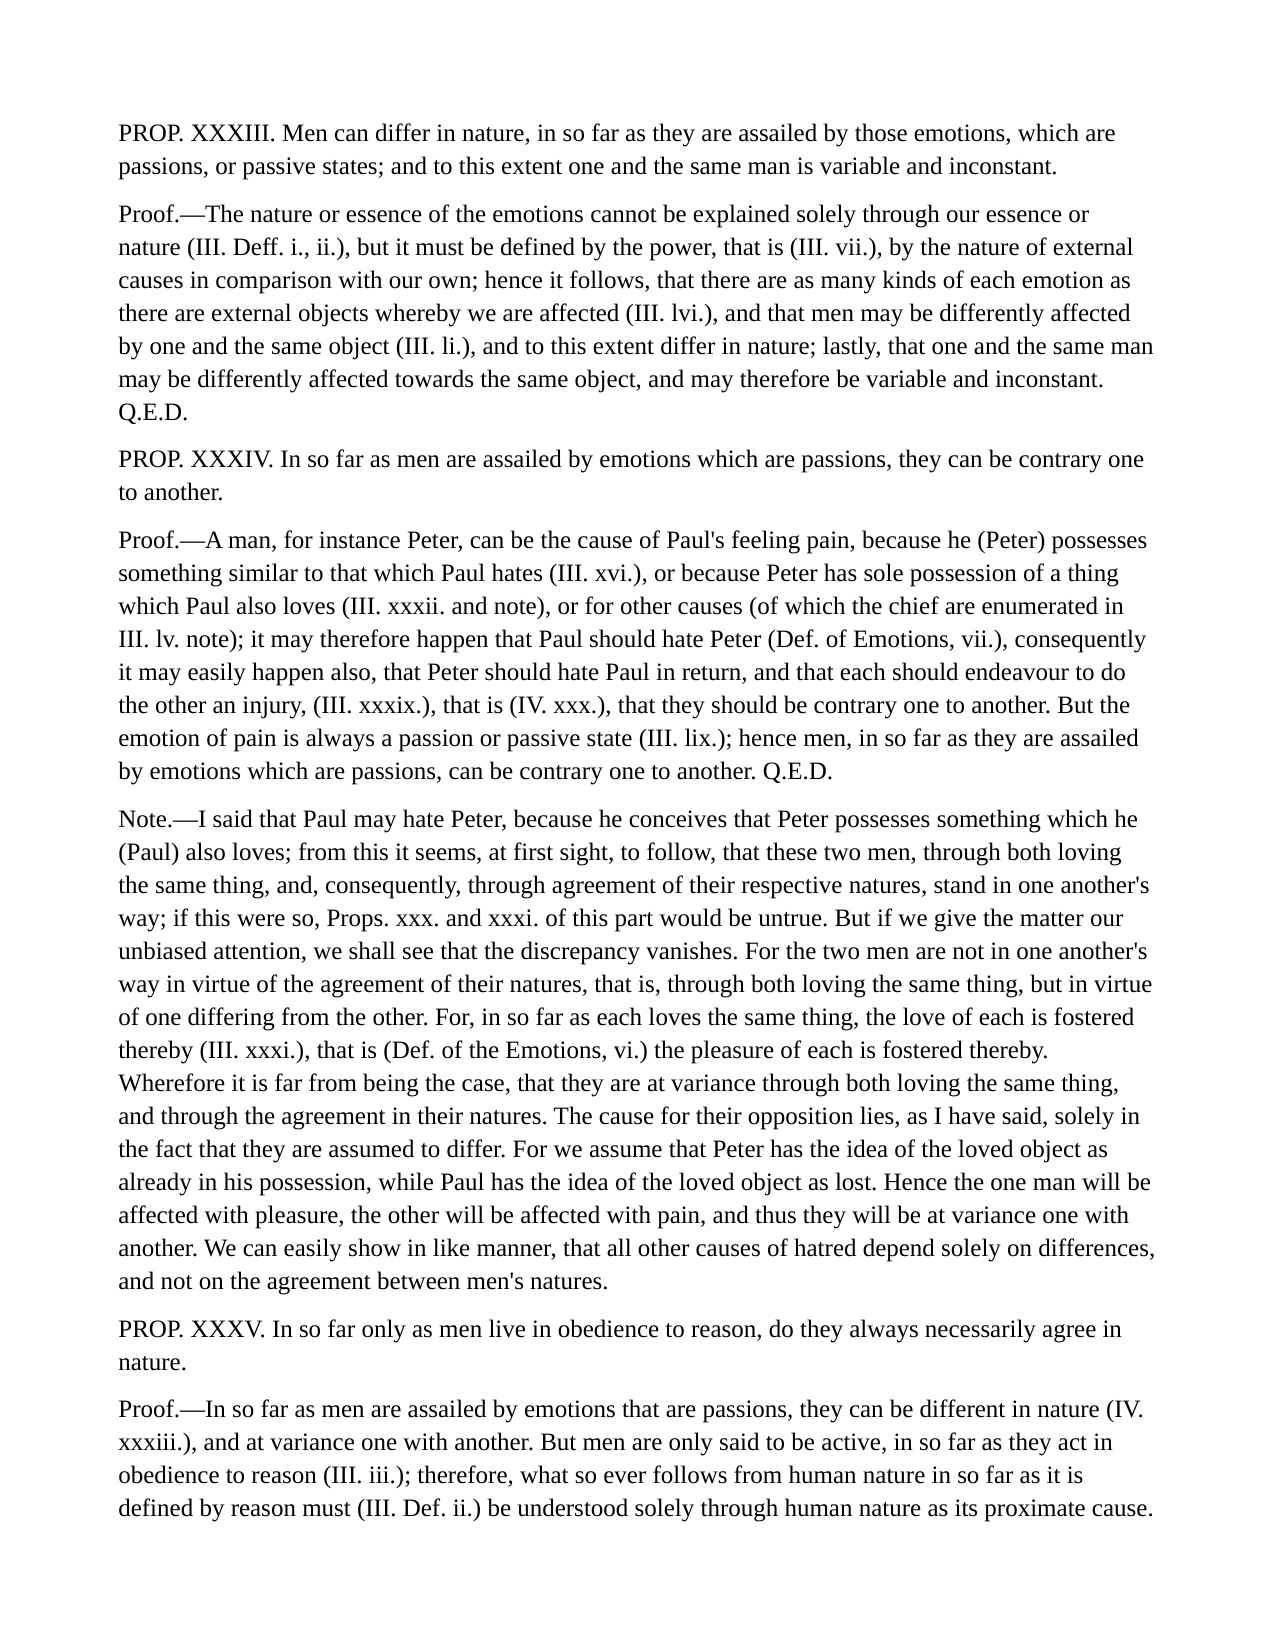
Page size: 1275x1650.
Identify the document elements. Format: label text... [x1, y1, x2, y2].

text PROP. XXXIV. In so far as men are assailed by emotions which are passions, they can be contrary one to another. [118, 444, 1157, 506]
text PROP. XXXV. In so far only as men live in obedience to reason, do they always necessarily agree in nature. [118, 1314, 1157, 1376]
text Note.—I said that Paul may hate Peter, because he conceives that Peter possesses something which he (Paul) also loves; from this it seems, at first sight, to follow, that these two men, through both loving the same thing, and, consequently, through agreement of their respective natures, stand in one another's way; if this were so, Props. xxx. and xxxi. of this part would be untrue. But if we give the matter our unbiased attention, we shall see that the discrepancy vanishes. For the two men are not in one another's way in virtue of the agreement of their natures, that is, through both loving the same thing, but in virtue of one differing from the other. For, in so far as each loves the same thing, the love of each is fostered thereby (III. xxxi.), that is (Def. of the Emotions, vi.) the pleasure of each is fostered thereby. Wherefore it is far from being the case, that they are at variance through both loving the same thing, and through the agreement in their natures. The cause for their opposition lies, as I have said, solely in the fact that they are assumed to differ. For we assume that Peter has the idea of the loved object as already in his possession, while Paul has the idea of the loved object as lost. Hence the one man will be affected with pleasure, the other will be affected with pain, and thus they will be at variance one with another. We can easily show in like manner, that all other causes of hatred depend solely on differences, and not on the agreement between men's natures. [118, 804, 1157, 1295]
text Proof.—In so far as men are assailed by emotions that are passions, they can be different in nature (IV. xxxiii.), and at variance one with another. But men are only said to be active, in so far as they act in obedience to reason (III. iii.); therefore, what so ever follows from human nature in so far as it is defined by reason must (III. Def. ii.) be understood solely through human nature as its proximate cause. [118, 1394, 1157, 1522]
text Proof.—The nature or essence of the emotions cannot be explained solely through our essence or nature (III. Deff. i., ii.), but it must be defined by the power, that is (III. vii.), by the nature of external causes in comparison with our own; hence it follows, that there are as many kinds of each emotion as there are external objects whereby we are affected (III. lvi.), and that men may be differently affected by one and the same object (III. li.), and to this extent differ in nature; lastly, that one and the same man may be differently affected towards the same object, and may therefore be variable and inconstant. Q.E.D. [118, 199, 1157, 426]
text PROP. XXXIII. Men can differ in nature, in so far as they are assailed by those emotions, which are passions, or passive states; and to this extent one and the same man is variable and inconstant. [118, 118, 1157, 180]
text Proof.—A man, for instance Peter, can be the cause of Paul's feeling pain, because he (Peter) possesses something similar to that which Paul hates (III. xvi.), or because Peter has sole possession of a thing which Paul also loves (III. xxxii. and note), or for other causes (of which the chief are enumerated in III. lv. note); it may therefore happen that Paul should hate Peter (Def. of Emotions, vii.), consequently it may easily happen also, that Peter should hate Paul in return, and that each should endeavour to do the other an injury, (III. xxxix.), that is (IV. xxx.), that they should be contrary one to another. But the emotion of pain is always a passion or passive state (III. lix.); hence men, in so far as they are assailed by emotions which are passions, can be contrary one to another. Q.E.D. [118, 525, 1157, 785]
